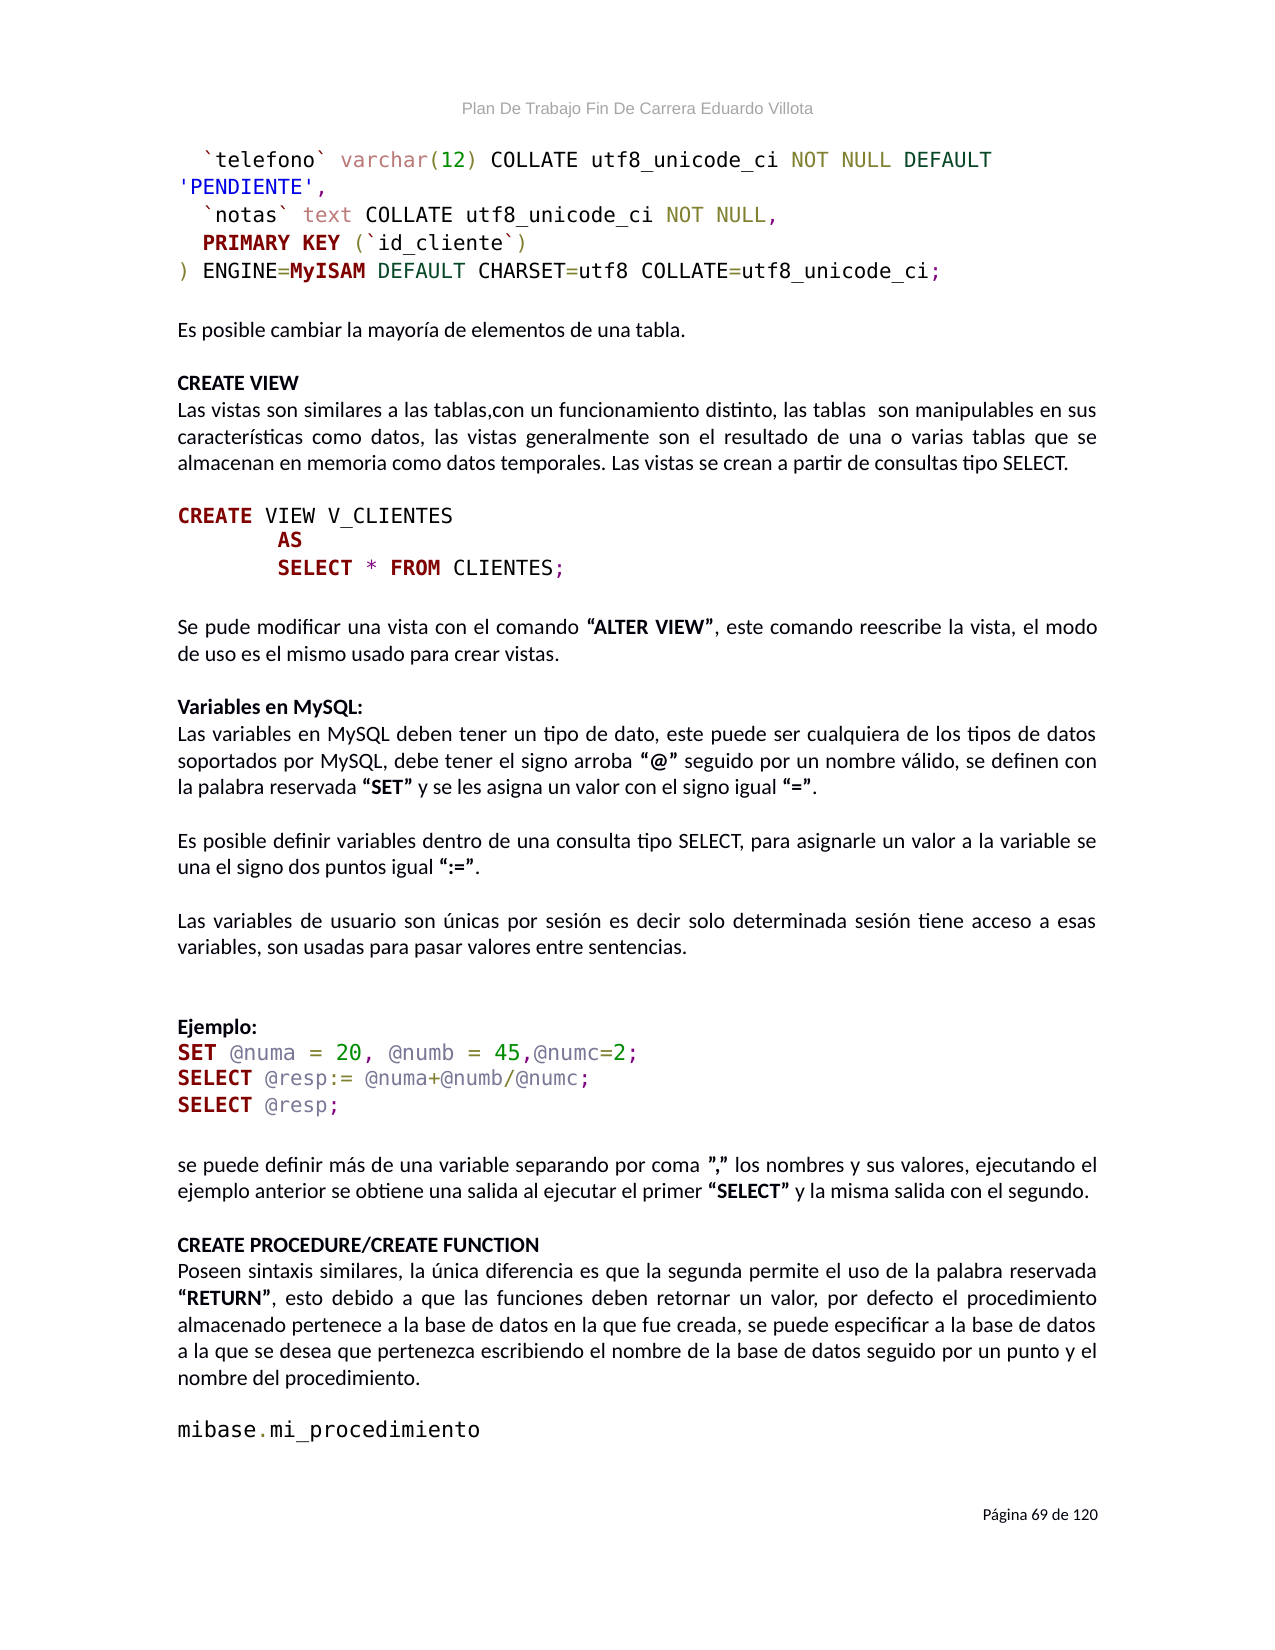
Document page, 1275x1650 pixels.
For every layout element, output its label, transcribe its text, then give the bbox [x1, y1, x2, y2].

text Las vistas son similares a las tablas,con un funcionamiento distinto, las tablas son manipulables en sus características como datos, las vistas generalmente son el resultado de una o varias tablas que se almacenan en memoria como datos temporales. Las vistas se crean a partir de consultas tipo SELECT. [177, 396, 1098, 476]
text `telefono` varchar(12) COLLATE utf8_unicode_ci NOT NULL DEFAULT 'PENDIENTE', [177, 148, 1098, 200]
text PRIMARY KEY (`id_cliente`) [177, 231, 1098, 255]
text SELECT @resp; [177, 1093, 1098, 1118]
text AS [177, 528, 1098, 553]
text CREATE VIEW [177, 369, 1098, 396]
text Variables en MySQL: [177, 693, 1098, 720]
text Es posible cambiar la mayoría de elementos de una tabla. [177, 316, 1098, 343]
text mibase.mi_procedimiento [177, 1417, 1098, 1443]
text Las variables en MySQL deben tener un tipo de dato, este puede ser cualquiera de los tipos de datos soportados por MySQL, debe tener el signo arroba “@” seguido por un nombre válido, se definen con la palabra reservada “SET” y se les asigna un valor con el signo igual “=”. [177, 720, 1098, 800]
text CREATE VIEW V_CLIENTES [177, 504, 1098, 528]
text Las variables de usuario son únicas por sesión es decir solo determinada sesión tiene acceso a esas variables, son usadas para pasar valores entre sentencias. [177, 907, 1098, 960]
text se puede definir más de una variable separando por coma ”,” los nombres y sus valores, ejecutando el ejemplo anterior se obtiene una salida al ejecutar el primer “SELECT” y la misma salida con el segundo. [177, 1151, 1098, 1204]
text SELECT @resp:= @numa+@numb/@numc; [177, 1066, 1098, 1090]
text Es posible definir variables dentro de una consulta tipo SELECT, para asignarle un valor a la variable se una el signo dos puntos igual “:=”. [177, 827, 1098, 880]
text Poseen sintaxis similares, la única diferencia es que la segunda permite el uso de la palabra reservada “RETURN”, esto debido a que las funciones deben retornar un valor, por defecto el procedimiento almacenado pertenece a la base de datos en la que fue creada, se puede especificar a la base de datos a la que se desea que pertenezca escribiendo el nombre de la base de datos seguido por un punto y el nombre del procedimiento. [177, 1257, 1098, 1391]
text ) ENGINE=MyISAM DEFAULT CHARSET=utf8 COLLATE=utf8_unicode_ci; [177, 259, 1098, 283]
text SET @numa = 20, @numb = 45,@numc=2; [177, 1040, 1098, 1066]
text Ejemplo: [177, 1013, 1098, 1040]
text Se pude modificar una vista con el comando “ALTER VIEW”, este comando reescribe la vista, el modo de uso es el mismo usado para crear vistas. [177, 613, 1098, 667]
text SELECT * FROM CLIENTES; [177, 556, 1098, 581]
text `notas` text COLLATE utf8_unicode_ci NOT NULL, [177, 203, 1098, 227]
text CREATE PROCEDURE/CREATE FUNCTION [177, 1231, 1098, 1257]
